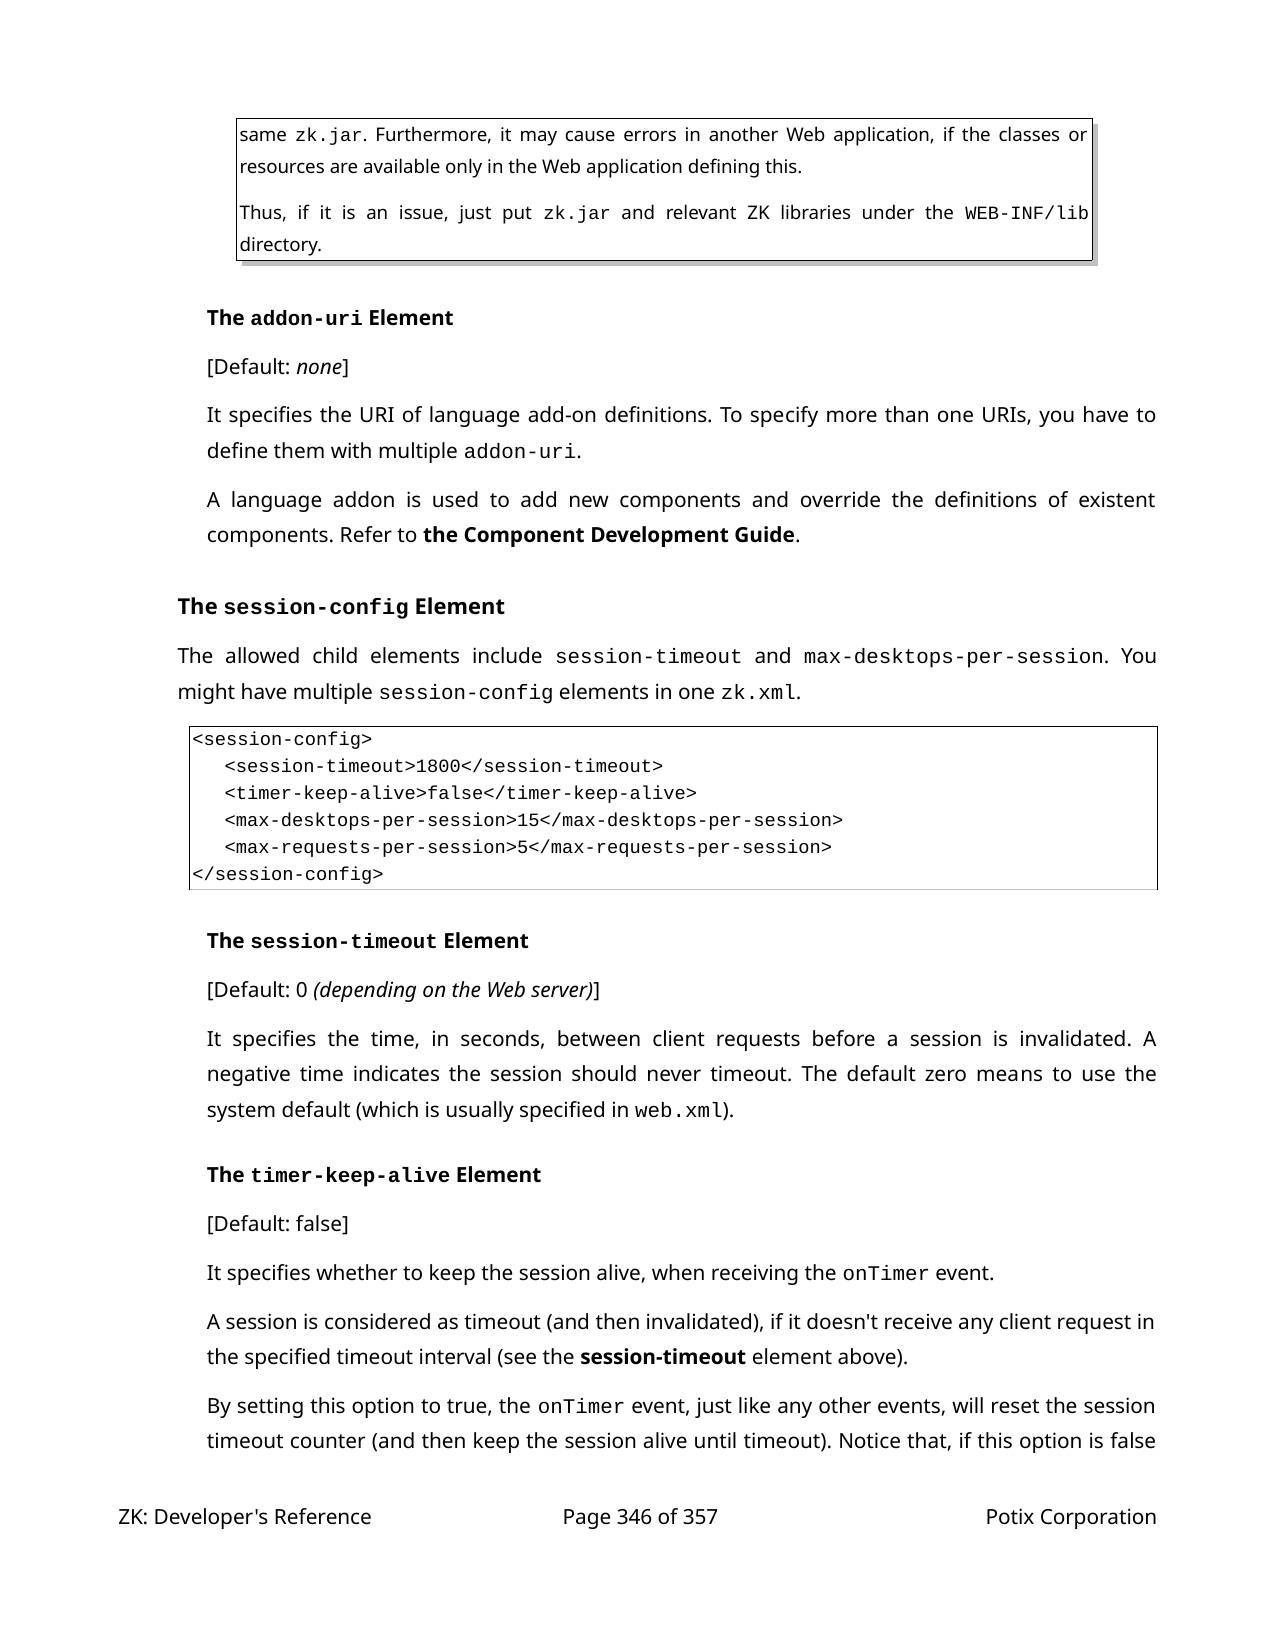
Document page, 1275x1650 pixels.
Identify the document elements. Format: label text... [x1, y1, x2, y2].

subtitle The addon-uri Element [207, 303, 1157, 331]
text Thus, if it is an issue, just put zk.jar and relevant ZK libraries under the WEB-INF/lib directory. [237, 196, 1092, 260]
subtitle The timer-keep-alive Element [207, 1160, 1157, 1188]
text <max-desktops-per-session>15</max-desktops-per-session> [190, 808, 1157, 832]
subtitle The session-timeout Element [207, 926, 1157, 955]
text <session-timeout>1800</session-timeout> [190, 753, 1157, 778]
text <timer-keep-alive>false</timer-keep-alive> [190, 781, 1157, 805]
text [Default: none] [207, 352, 1157, 380]
text [Default: false] [207, 1209, 1157, 1237]
text <session-config> [190, 727, 1157, 751]
text It specifies the time, in seconds, between client requests before a session is invalidated. A negative time indicates the session should never timeout. The default zero means to use the system default (which is usually specified in web.xml). [207, 1024, 1157, 1123]
text </session-config> [190, 862, 1157, 889]
text A language addon is used to add new components and override the definitions of existent components. Refer to the Component Development Guide. [207, 485, 1157, 548]
text By setting this option to true, the onTimer event, just like any other events, will reset the session timeout counter (and then keep the session alive until timeout). Notice that, if this option is false [207, 1391, 1157, 1455]
text A session is considered as timeout (and then invalidated), if it doesn't receive any client request in the specified timeout interval (see the session-timeout element above). [207, 1307, 1157, 1371]
subtitle The session-config Element [177, 591, 1157, 621]
text <max-requests-per-session>5</max-requests-per-session> [190, 835, 1157, 859]
text It specifies the URI of language add-on definitions. To specify more than one URIs, you have to define them with multiple addon-uri. [207, 401, 1157, 464]
text The allowed child elements include session-timeout and max-desktops-per-session. You might have multiple session-config elements in one zk.xml. [177, 642, 1157, 706]
text same zk.jar. Furthermore, it may cause errors in another Web application, if the classes or resources are available only in the Web application defining this. [237, 119, 1092, 179]
text It specifies whether to keep the session alive, when receiving the onTimer event. [207, 1258, 1157, 1286]
text [Default: 0 (depending on the Web server)] [207, 975, 1157, 1004]
